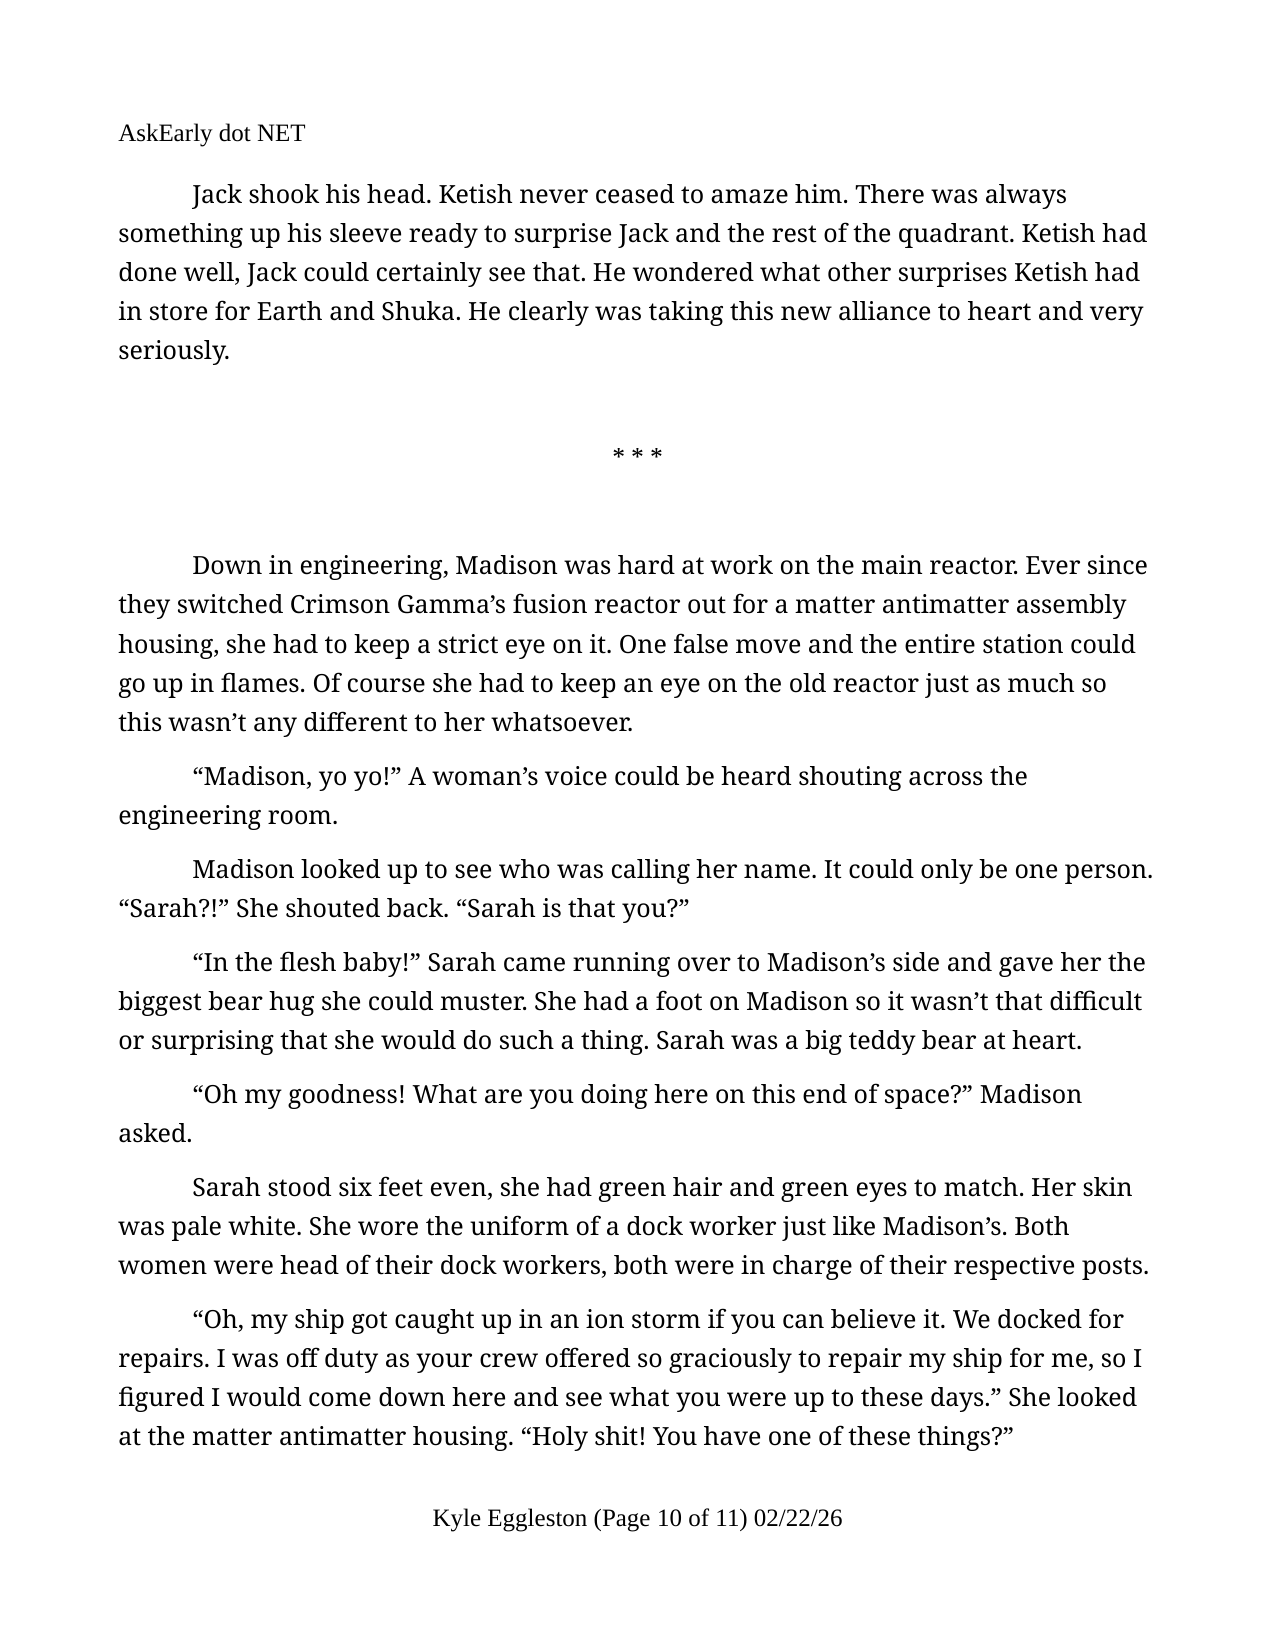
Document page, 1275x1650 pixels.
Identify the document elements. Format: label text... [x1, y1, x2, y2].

text * * * [118, 441, 1157, 474]
text “Oh my goodness! What are you doing here on this end of space?” Madison asked. [118, 1076, 1157, 1149]
text “In the flesh baby!” Sarah came running over to Madison’s side and gave her the biggest bear hug she could muster. She had a foot on Madison so it wasn’t that difficult or surprising that she would do such a thing. Sarah was a big teddy bear at heart. [118, 944, 1157, 1057]
text “Madison, yo yo!” A woman’s voice could be heard shouting across the engineering room. [118, 758, 1157, 832]
text Sarah stood six feet even, she had green hair and green eyes to match. Her skin was pale white. She wore the uniform of a dock worker just like Madison’s. Both women were head of their dock workers, both were in charge of their respective posts. [118, 1169, 1157, 1282]
text Jack shook his head. Ketish never ceased to amaze him. There was always something up his sleeve ready to surprise Jack and the rest of the quadrant. Ketish had done well, Jack could certainly see that. He wondered what other surprises Ketish had in store for Earth and Shuka. He clearly was taking this new alliance to heart and very seriously. [118, 176, 1157, 367]
text Madison looked up to see who was calling her name. It could only be one person. “Sarah?!” She shouted back. “Sarah is that you?” [118, 851, 1157, 924]
text Down in engineering, Madison was hard at work on the main reactor. Ever since they switched Crimson Gamma’s fusion reactor out for a matter antimatter assembly housing, she had to keep a strict eye on it. One false move and the entire station could go up in flames. Of course she had to keep an eye on the old reactor just as much so this wasn’t any different to her whatsoever. [118, 548, 1157, 739]
text “Oh, my ship got caught up in an ion storm if you can believe it. We docked for repairs. I was off duty as your crew offered so graciously to repair my ship for me, so I figured I would come down here and see what you were up to these days.” She looked at the matter antimatter housing. “Holy shit! You have one of these things?” [118, 1301, 1157, 1453]
